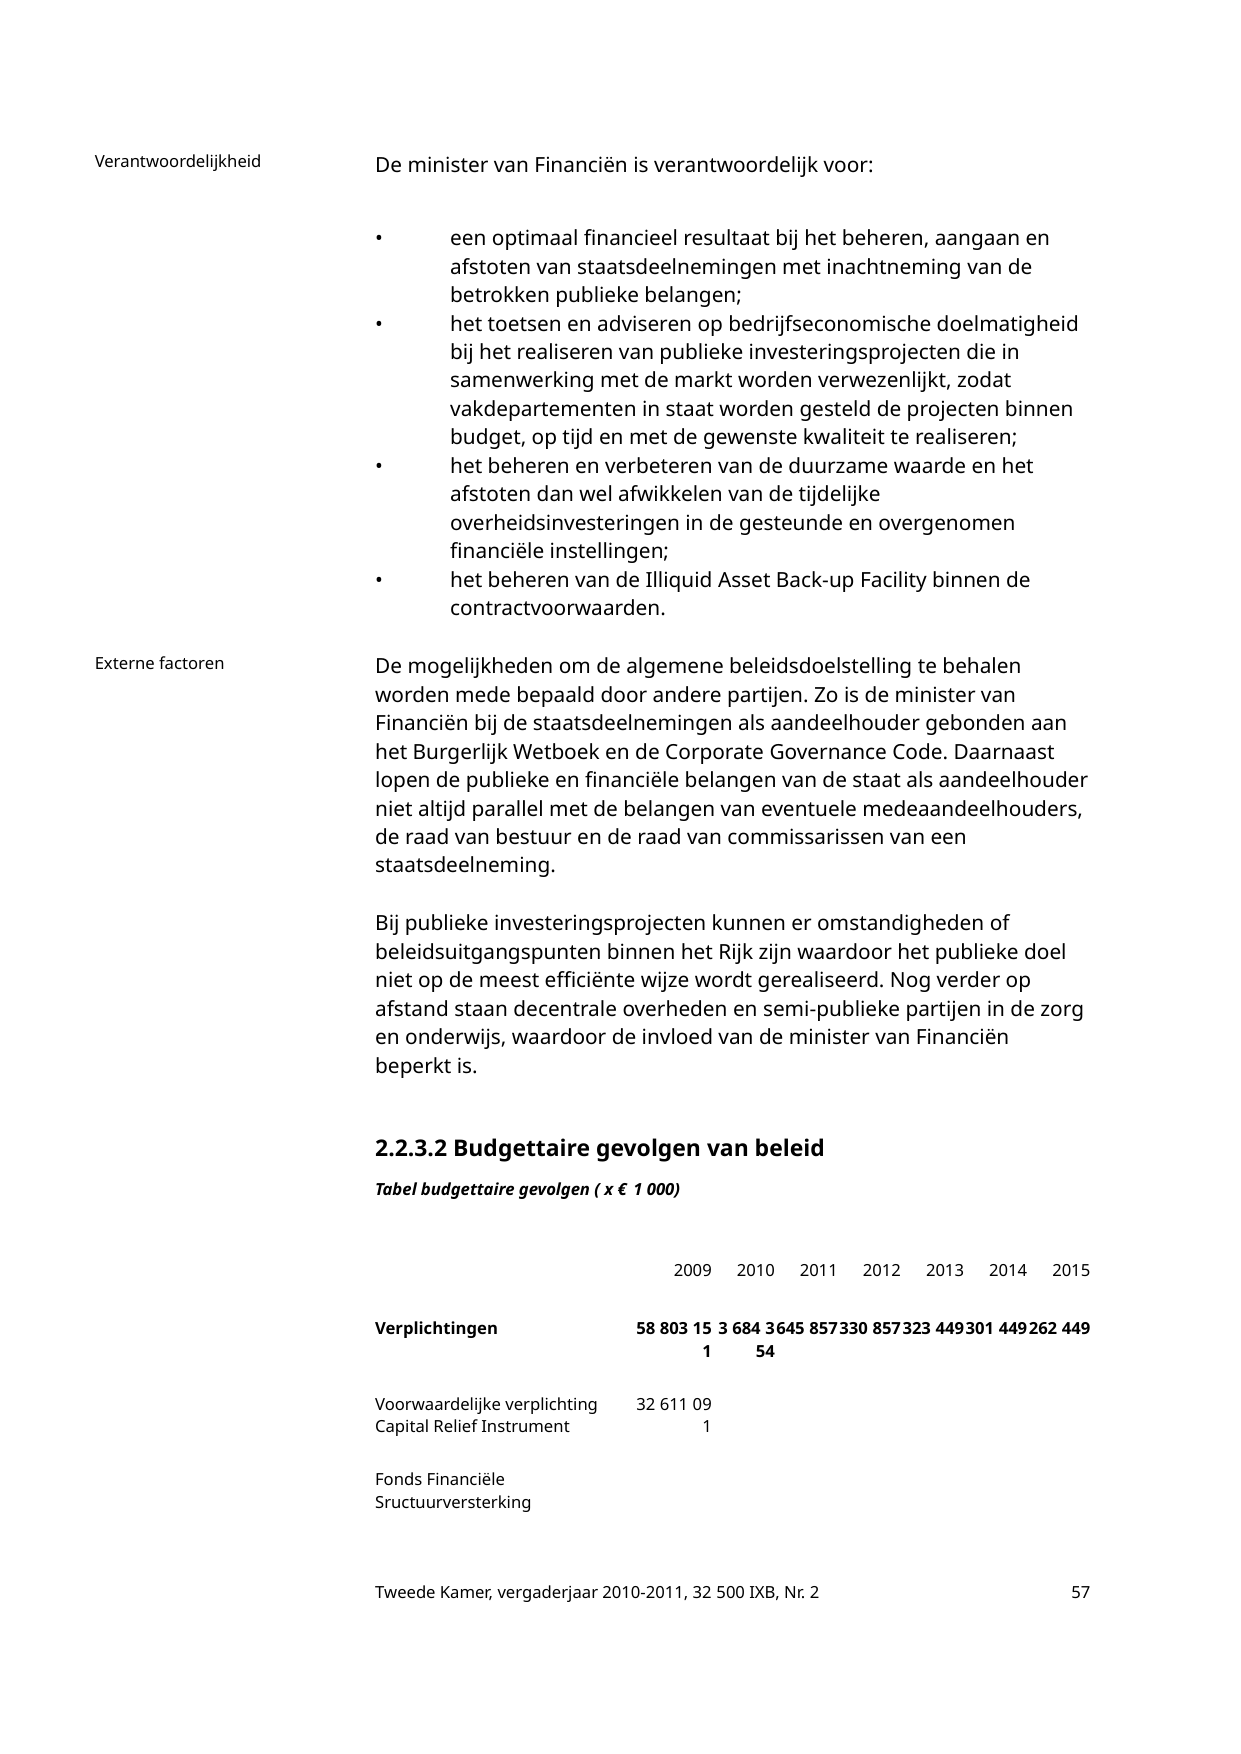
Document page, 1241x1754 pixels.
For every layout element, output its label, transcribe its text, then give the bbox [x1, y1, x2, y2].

table_cell [964, 1393, 1027, 1468]
text De minister van Financiën is verantwoordelijk voor: [375, 150, 1090, 178]
table_cell 301 449 [964, 1317, 1027, 1392]
list het beheren en verbeteren van de duurzame waarde en het afstoten dan wel afwikkelen van de tijdelijke overheidsinvesteringen in de gesteunde en overgenomen financiële instellingen; [375, 451, 1090, 565]
list een optimaal financieel resultaat bij het beheren, aangaan en afstoten van staatsdeelnemingen met inachtneming van de betrokken publieke belangen; [375, 223, 1090, 309]
table_cell [627, 1468, 711, 1543]
table_cell 645 857 [775, 1317, 838, 1392]
table_header 2009 [627, 1259, 711, 1317]
table_cell 3 684 354 [711, 1317, 774, 1392]
table_header 2015 [1027, 1259, 1090, 1317]
table_cell 330 857 [838, 1317, 901, 1392]
table_cell [901, 1393, 964, 1468]
table_cell 58 803 151 [627, 1317, 711, 1392]
table_cell [711, 1468, 774, 1543]
text Bij publieke investeringsprojecten kunnen er omstandigheden of beleidsuitgangspunten binnen het Rijk zijn waardoor het publieke doel niet op de meest efficiënte wijze wordt gerealiseerd. Nog verder op afstand staan decentrale overheden en semi-publieke partijen in de zorg en onderwijs, waardoor de invloed van de minister van Financiën beperkt is. [375, 908, 1090, 1079]
table_header [375, 1259, 627, 1317]
text Externe factoren [94, 652, 328, 674]
table_header 2012 [838, 1259, 901, 1317]
table_cell [838, 1393, 901, 1468]
text De mogelijkheden om de algemene beleidsdoelstelling te behalen worden mede bepaald door andere partijen. Zo is de minister van Financiën bij de staatsdeelnemingen als aandeelhouder gebonden aan het Burgerlijk Wetboek en de Corporate Governance Code. Daarnaast lopen de publieke en financiële belangen van de staat als aandeelhouder niet altijd parallel met de belangen van eventuele medeaandeelhouders, de raad van bestuur en de raad van commissarissen van een staatsdeelneming. [375, 652, 1090, 879]
subtitle 2.2.3.2 Budgettaire gevolgen van beleid [375, 1132, 1090, 1163]
table_cell Fonds Financiële Sructuurversterking [375, 1468, 627, 1543]
table_cell 323 449 [901, 1317, 964, 1392]
table_cell [1027, 1393, 1090, 1468]
table_header 2013 [901, 1259, 964, 1317]
table_cell Voorwaardelijke verplichting Capital Relief Instrument [375, 1393, 627, 1468]
table_cell 32 611 091 [627, 1393, 711, 1468]
table_cell [1027, 1468, 1090, 1543]
table_cell Verplichtingen [375, 1317, 627, 1392]
table_header 2011 [775, 1259, 838, 1317]
table_cell [711, 1393, 774, 1468]
table_cell [775, 1468, 838, 1543]
table_header 2014 [964, 1259, 1027, 1317]
list het toetsen en adviseren op bedrijfseconomische doelmatigheid bij het realiseren van publieke investeringsprojecten die in samenwerking met de markt worden verwezenlijkt, zodat vakdepartementen in staat worden gesteld de projecten binnen budget, op tijd en met de gewenste kwaliteit te realiseren; [375, 309, 1090, 451]
table_header 2010 [711, 1259, 774, 1317]
table_cell [964, 1468, 1027, 1543]
table_cell 262 449 [1027, 1317, 1090, 1392]
text Tabel budgettaire gevolgen ( x € 1 000) [375, 1178, 1090, 1201]
text Verantwoordelijkheid [94, 150, 328, 173]
table_cell [838, 1468, 901, 1543]
list het beheren van de Illiquid Asset Back-up Facility binnen de contractvoorwaarden. [375, 565, 1090, 622]
table_cell [775, 1393, 838, 1468]
table_cell [901, 1468, 964, 1543]
text [94, 173, 328, 180]
